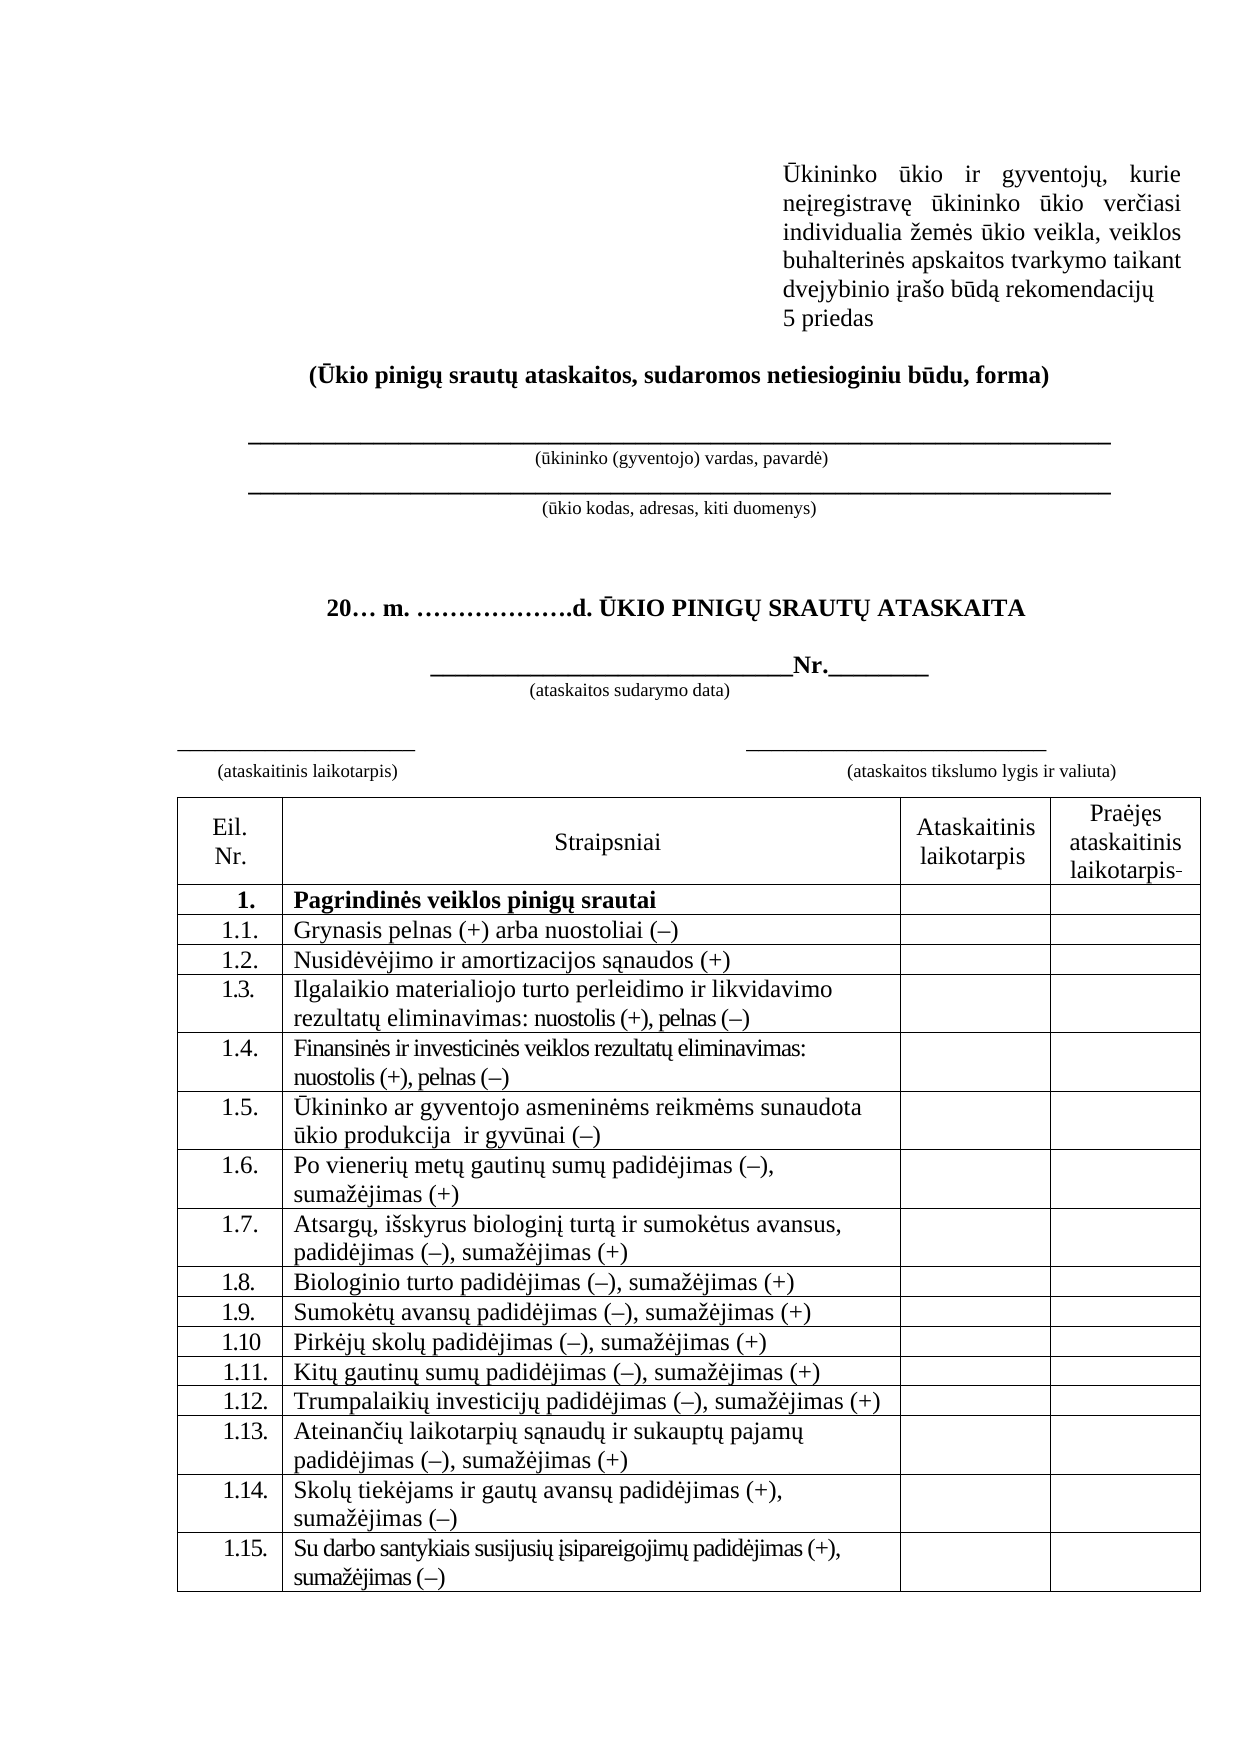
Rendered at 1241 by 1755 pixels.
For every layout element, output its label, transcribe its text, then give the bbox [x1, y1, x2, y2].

table_cell 1.2. [178, 945, 282, 973]
table_cell [901, 1416, 1050, 1474]
table_cell Pirkėjų skolų padidėjimas (–), sumažėjimas (+) [283, 1327, 900, 1356]
table_cell [1051, 1209, 1200, 1266]
table_cell Atsargų, išskyrus biologinį turtą ir sumokėtus avansus, padidėjimas (–), sumažėjimas (+) [283, 1209, 900, 1266]
table_cell Grynasis pelnas (+) arba nuostoliai (–) [283, 915, 900, 944]
table_cell [901, 915, 1050, 944]
table_cell [1051, 1297, 1200, 1326]
table_cell Ateinančių laikotarpių sąnaudų ir sukauptų pajamų padidėjimas (–), sumažėjimas (+) [283, 1416, 900, 1474]
table_header Ataskaitinis laikotarpis [901, 798, 1050, 884]
table_cell [901, 945, 1050, 973]
table_cell Trumpalaikių investicijų padidėjimas (–), sumažėjimas (+) [283, 1386, 900, 1415]
table_cell [1051, 1416, 1200, 1474]
table_cell [901, 1386, 1050, 1415]
table_cell [1051, 1327, 1200, 1356]
table_cell 1.7. [178, 1209, 282, 1266]
table_cell [1051, 885, 1200, 914]
text (ūkininko (gyventojo) vardas, pavardė) [177, 447, 1181, 468]
table_cell 1.14. [178, 1475, 282, 1532]
table_cell [1051, 1475, 1200, 1532]
table_cell Skolų tiekėjams ir gautų avansų padidėjimas (+), sumažėjimas (–) [283, 1475, 900, 1532]
text (ūkio kodas, adresas, kiti duomenys) [177, 497, 1181, 519]
table_cell [901, 1267, 1050, 1296]
table_cell [901, 1033, 1050, 1091]
text _____________________________Nr.________ [177, 651, 1181, 679]
table_cell [1051, 915, 1200, 944]
text ___________________ ________________________ [177, 725, 1181, 754]
table_cell 1.4. [178, 1033, 282, 1091]
table_cell [901, 1475, 1050, 1532]
text (ataskaitos sudarymo data) [177, 679, 1181, 701]
table_cell [901, 1209, 1050, 1266]
table_cell 1.15. [178, 1533, 282, 1591]
table_cell Biologinio turto padidėjimas (–), sumažėjimas (+) [283, 1267, 900, 1296]
text _____________________________________________________________________ [177, 468, 1181, 497]
table_cell [901, 1357, 1050, 1385]
text Ūkininko ūkio ir gyventojų, kurie neįregistravę ūkininko ūkio verčiasi individualia žemės ūkio veikla, veiklos buhalterinės apskaitos tvarkymo taikant dvejybinio įrašo būdą rekomendacijų [783, 159, 1181, 303]
table_cell 1.12. [178, 1386, 282, 1415]
table_cell [1051, 945, 1200, 973]
table_cell 1.3. [178, 975, 282, 1032]
table_cell [901, 1092, 1050, 1149]
table_header Eil. Nr. [178, 798, 282, 884]
table_cell 1.5. [178, 1092, 282, 1149]
table_cell Sumokėtų avansų padidėjimas (–), sumažėjimas (+) [283, 1297, 900, 1326]
table_header Praėjęs ataskaitinis laikotarpis [1051, 798, 1200, 884]
table_cell 1. [178, 885, 282, 914]
table_cell [1051, 1092, 1200, 1149]
table_cell 1.6. [178, 1150, 282, 1208]
table_cell 1.10 [178, 1327, 282, 1356]
table_cell [901, 885, 1050, 914]
text _____________________________________________________________________ [177, 418, 1181, 447]
text (ataskaitinis laikotarpis) (ataskaitos tikslumo lygis ir valiuta) [177, 754, 1181, 782]
table_cell Ilgalaikio materialiojo turto perleidimo ir likvidavimo rezultatų eliminavimas: nuostolis (+), pelnas (–) [283, 975, 900, 1032]
table_cell Pagrindinės veiklos pinigų srautai [283, 885, 900, 914]
table_cell 1.8. [178, 1267, 282, 1296]
table_cell 1.9. [178, 1297, 282, 1326]
table_cell [901, 1327, 1050, 1356]
text 5 priedas [783, 303, 1181, 332]
table_cell Po vienerių metų gautinų sumų padidėjimas (–), sumažėjimas (+) [283, 1150, 900, 1208]
table_cell 1.13. [178, 1416, 282, 1474]
table_cell [1051, 1533, 1200, 1591]
table_cell [901, 975, 1050, 1032]
table_cell [1051, 1386, 1200, 1415]
table_cell [1051, 975, 1200, 1032]
table_cell Nusidėvėjimo ir amortizacijos sąnaudos (+) [283, 945, 900, 973]
table_cell [901, 1297, 1050, 1326]
table_cell [1051, 1357, 1200, 1385]
table_cell 1.11. [178, 1357, 282, 1385]
text (Ūkio pinigų srautų ataskaitos, sudaromos netiesioginiu būdu, forma) [177, 361, 1181, 389]
table_cell Ūkininko ar gyventojo asmeninėms reikmėms sunaudota ūkio produkcija ir gyvūnai (–) [283, 1092, 900, 1149]
table_cell [901, 1150, 1050, 1208]
table_cell [1051, 1033, 1200, 1091]
table_cell Su darbo santykiais susijusių įsipareigojimų padidėjimas (+), sumažėjimas (–) [283, 1533, 900, 1591]
table_header Straipsniai [283, 798, 900, 884]
table_cell [1051, 1267, 1200, 1296]
table_cell [1051, 1150, 1200, 1208]
table_cell Finansinės ir investicinės veiklos rezultatų eliminavimas: nuostolis (+), pelnas (–) [283, 1033, 900, 1091]
text 20… m. ……………….d. ŪKIO PINIGŲ SRAUTŲ ATASKAITA [177, 593, 1181, 622]
table_cell [901, 1533, 1050, 1591]
table_cell Kitų gautinų sumų padidėjimas (–), sumažėjimas (+) [283, 1357, 900, 1385]
table_cell 1.1. [178, 915, 282, 944]
